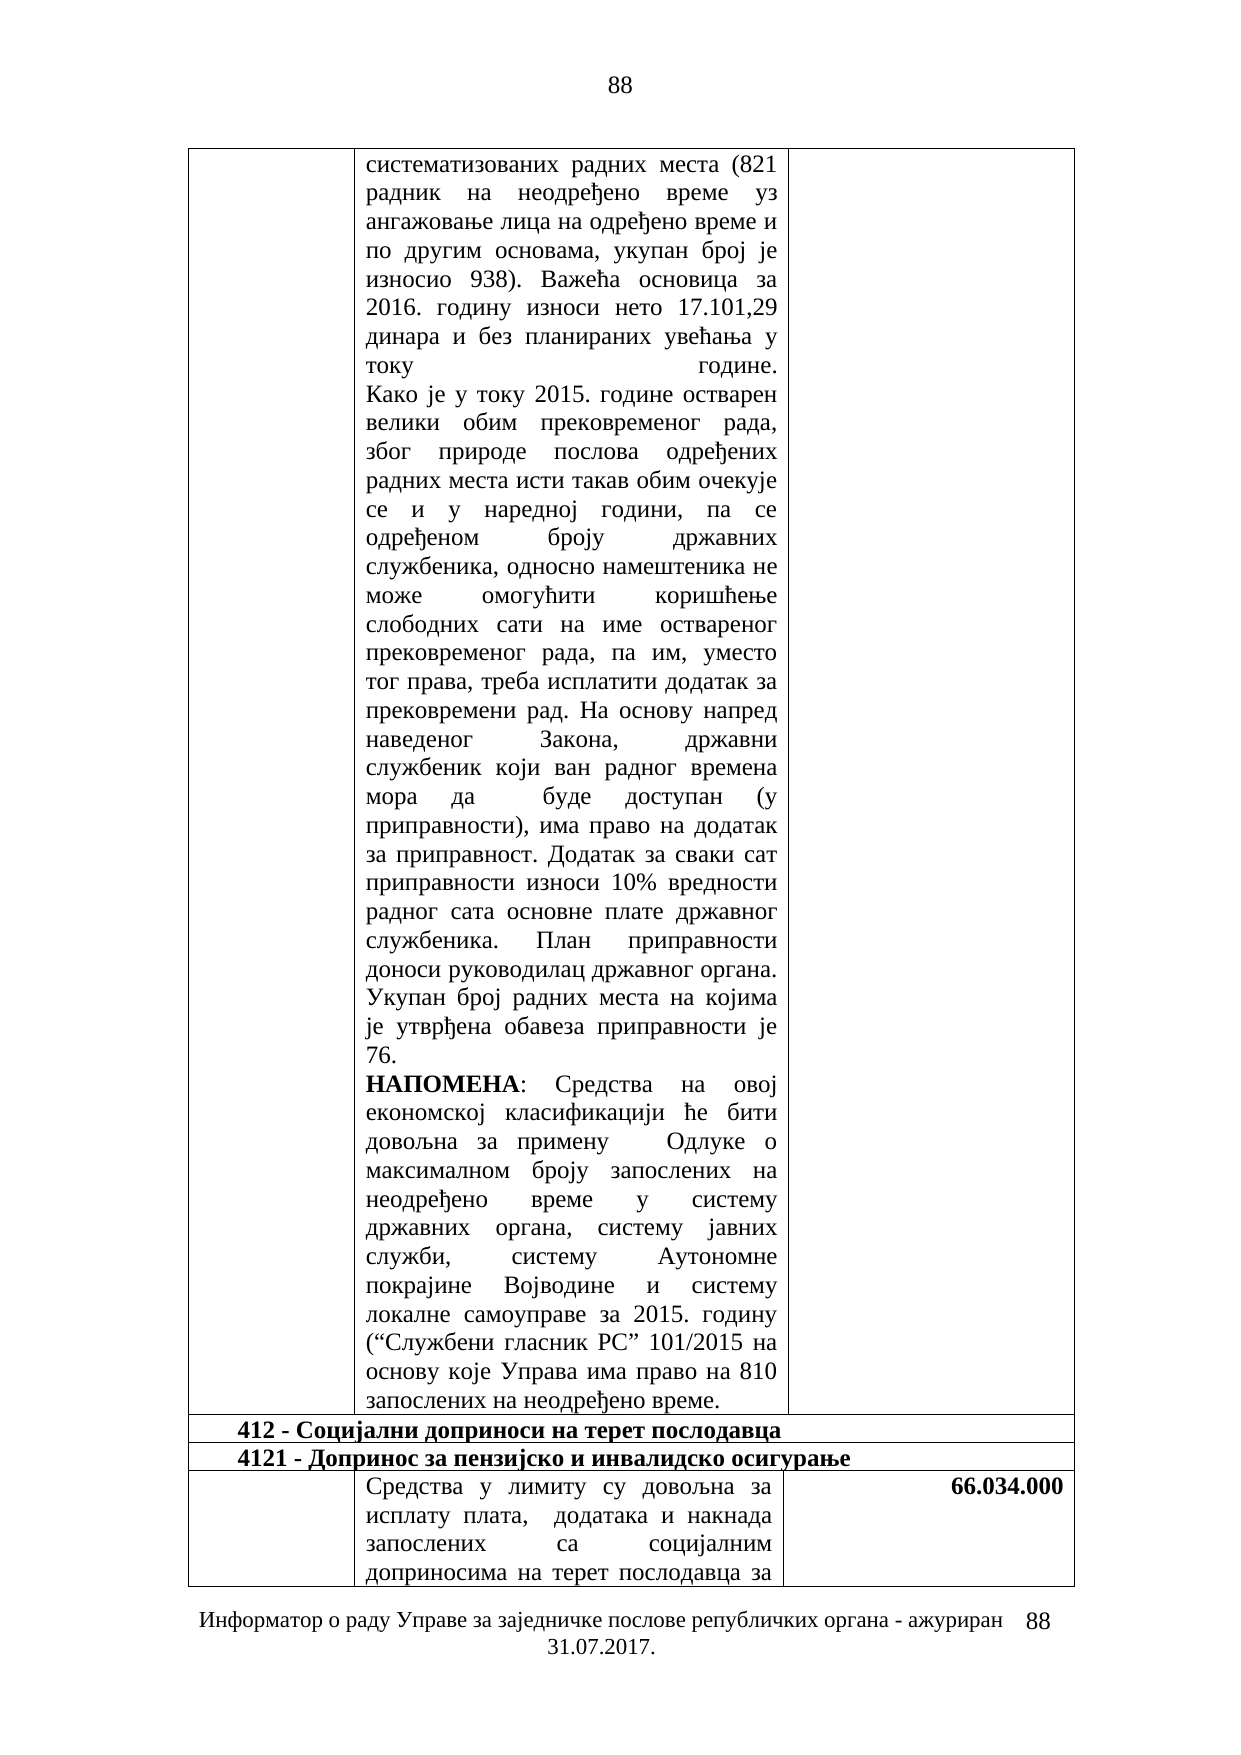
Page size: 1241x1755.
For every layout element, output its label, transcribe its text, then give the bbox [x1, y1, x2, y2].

table_cell 66.034.000 [784, 1471, 1074, 1586]
table_cell [789, 149, 1074, 1414]
table_cell Средства у лимиту су довољна за исплату плата, додатака и накнада запослених са социјалним доприносима на терет послодавца за [355, 1471, 783, 1586]
table_cell [189, 149, 354, 1414]
table_cell [189, 1471, 354, 1586]
table_cell систематизованих радних места (821 радник на неодређено време уз ангажовање лица на одређено време и по другим основама, укупан број је износио 938). Важећа основица за 2016. годину износи нето 17.101,29 динара и без планираних увећања у току године. Како је у току 2015. године остварен велики обим прековременог рада, због природе послова одређених радних места исти такав обим очекује се и у наредној години, па се одређеном броју државних службеника, односно намештеника не може омогућити коришћење слободних сати на име оствареног прековременог рада, па им, уместо тог права, треба исплатити додатак за прековремени рад. На основу напред наведеног Закона, државни службеник који ван радног времена мора да буде доступан (у приправности), има право на додатак за приправност. Додатак за сваки сат приправности износи 10% вредности радног сата основне плате државног службеника. План приправности доноси руководилац државног органа. Укупан број радних места на којима је утврђена обавеза приправности је 76. НАПОМЕНА: Средства на овој економској класификацији ће бити довољна за примену Одлуке о максималном броју запослених на неодређено време у систему државних органа, систему јавних служби, систему Аутономне покрајине Војводине и систему локалне самоуправе за 2015. годину (“Службени гласник РС” 101/2015 на основу које Управа има право на 810 запослених на неодређено време. [355, 149, 788, 1414]
table_cell 412 - Социјални доприноси на терет послодавца [189, 1415, 1074, 1442]
table_cell 4121 - Допринос за пензијско и инвалидско осигурање [189, 1443, 1074, 1470]
